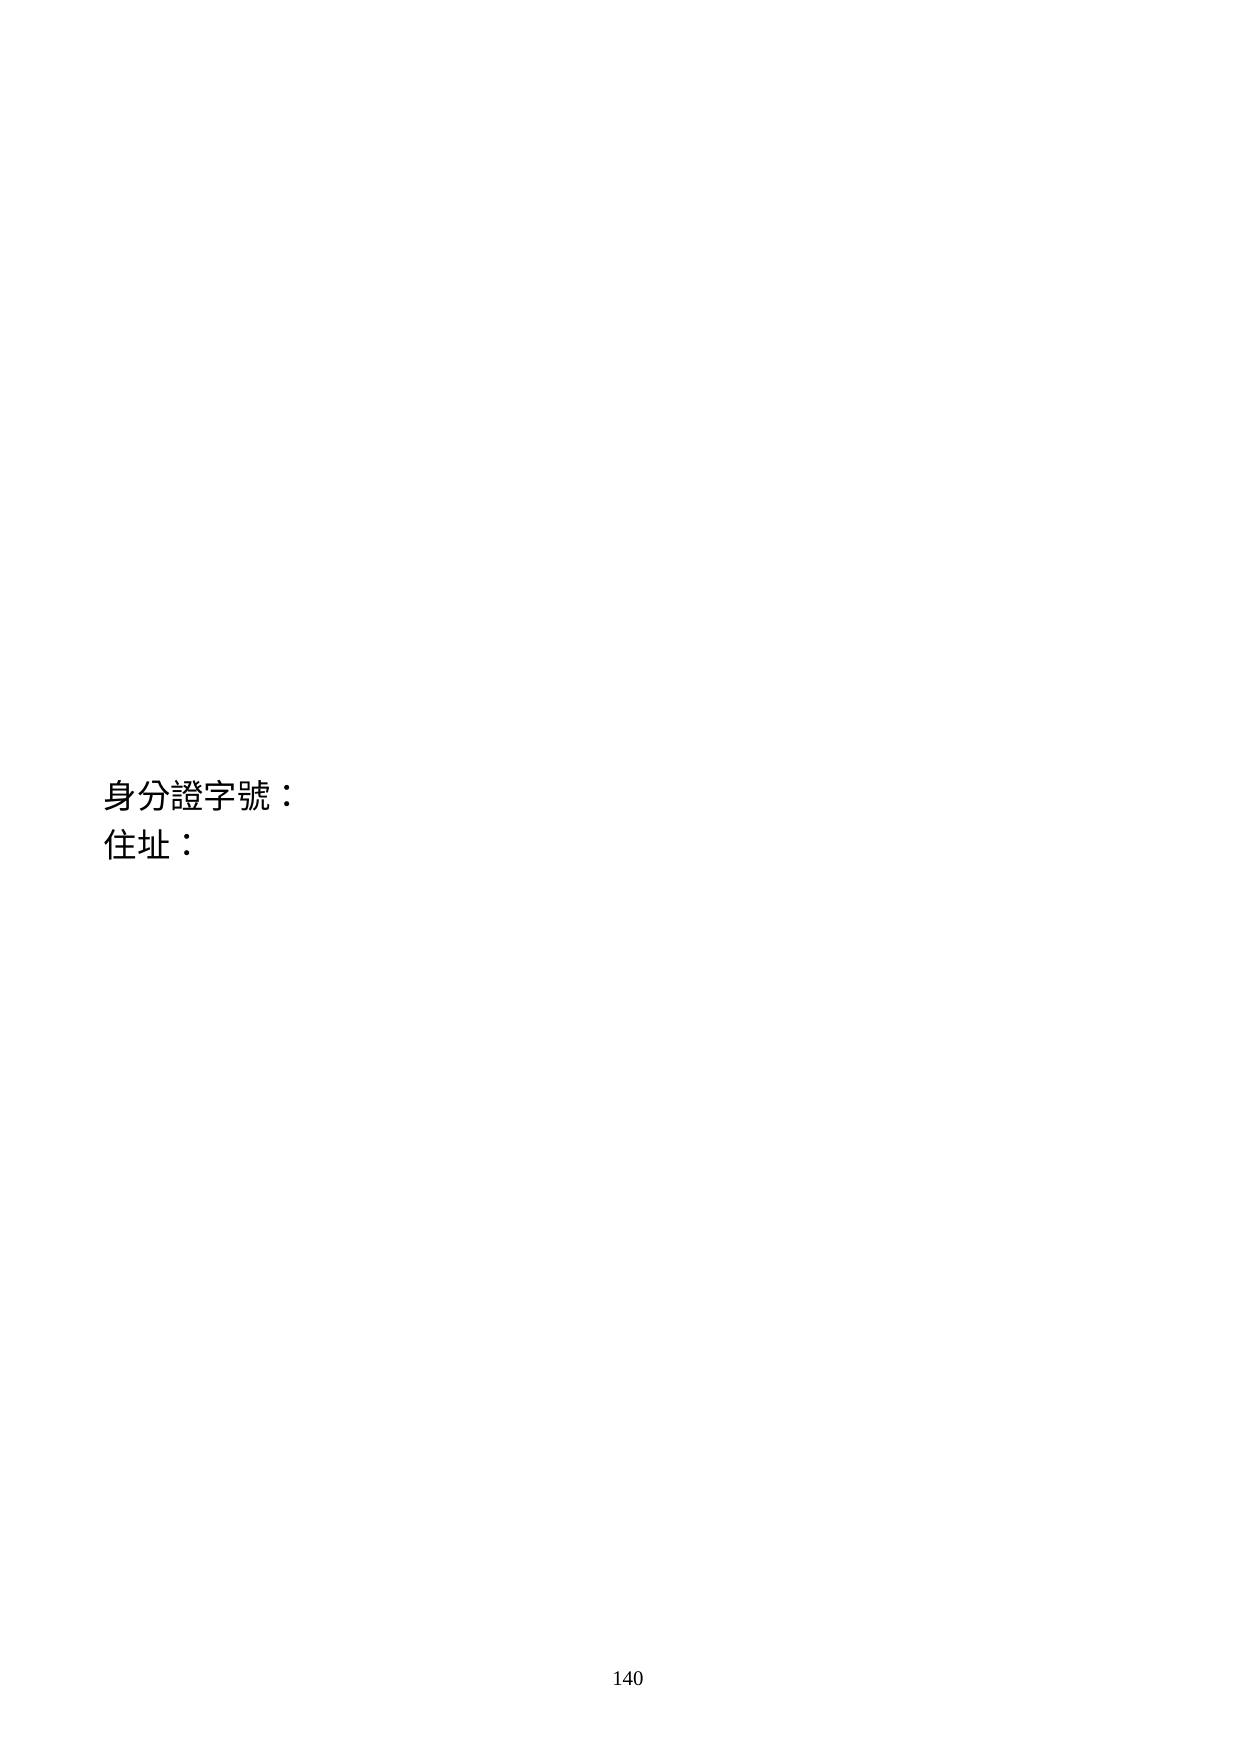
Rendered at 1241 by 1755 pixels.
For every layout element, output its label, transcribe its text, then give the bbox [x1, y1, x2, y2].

text 身分證字號： [103, 770, 1152, 818]
text 住址： [103, 818, 1152, 867]
